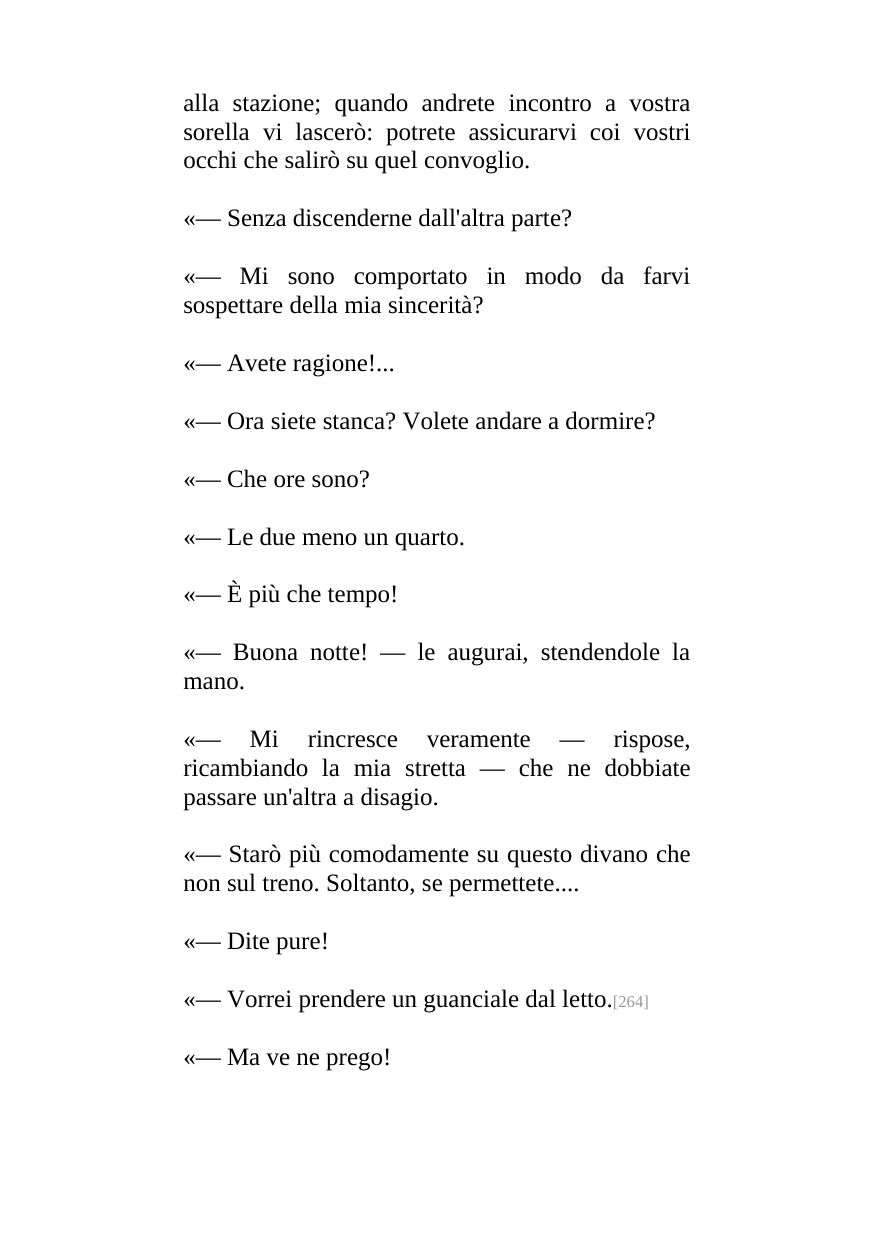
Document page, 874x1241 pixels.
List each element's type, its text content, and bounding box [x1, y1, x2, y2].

text «— È più che tempo! [183, 579, 691, 608]
text «— Dite pure! [183, 926, 691, 955]
text alla stazione; quando andrete incontro a vostra sorella vi lascerò: potrete assicurarvi coi vostri occhi che salirò su quel convoglio. [183, 88, 691, 174]
text «— Starò più comodamente su questo divano che non sul treno. Soltanto, se permettete.... [183, 839, 691, 897]
text «— Mi rincresce veramente — rispose, ricambiando la mia stretta — che ne dobbiate passare un'altra a disagio. [183, 724, 691, 810]
text «— Senza discenderne dall'altra parte? [183, 203, 691, 232]
text «— Avete ragione!... [183, 348, 691, 377]
text «— Le due meno un quarto. [183, 522, 691, 550]
text «— Vorrei prendere un guanciale dal letto.[264] [183, 984, 691, 1013]
text «— Che ore sono? [183, 464, 691, 492]
text «— Ora siete stanca? Volete andare a dormire? [183, 406, 691, 434]
text «— Ma ve ne prego! [183, 1042, 691, 1071]
text «— Buona notte! — le augurai, stendendole la mano. [183, 637, 691, 695]
text «— Mi sono comportato in modo da farvi sospettare della mia sincerità? [183, 261, 691, 319]
